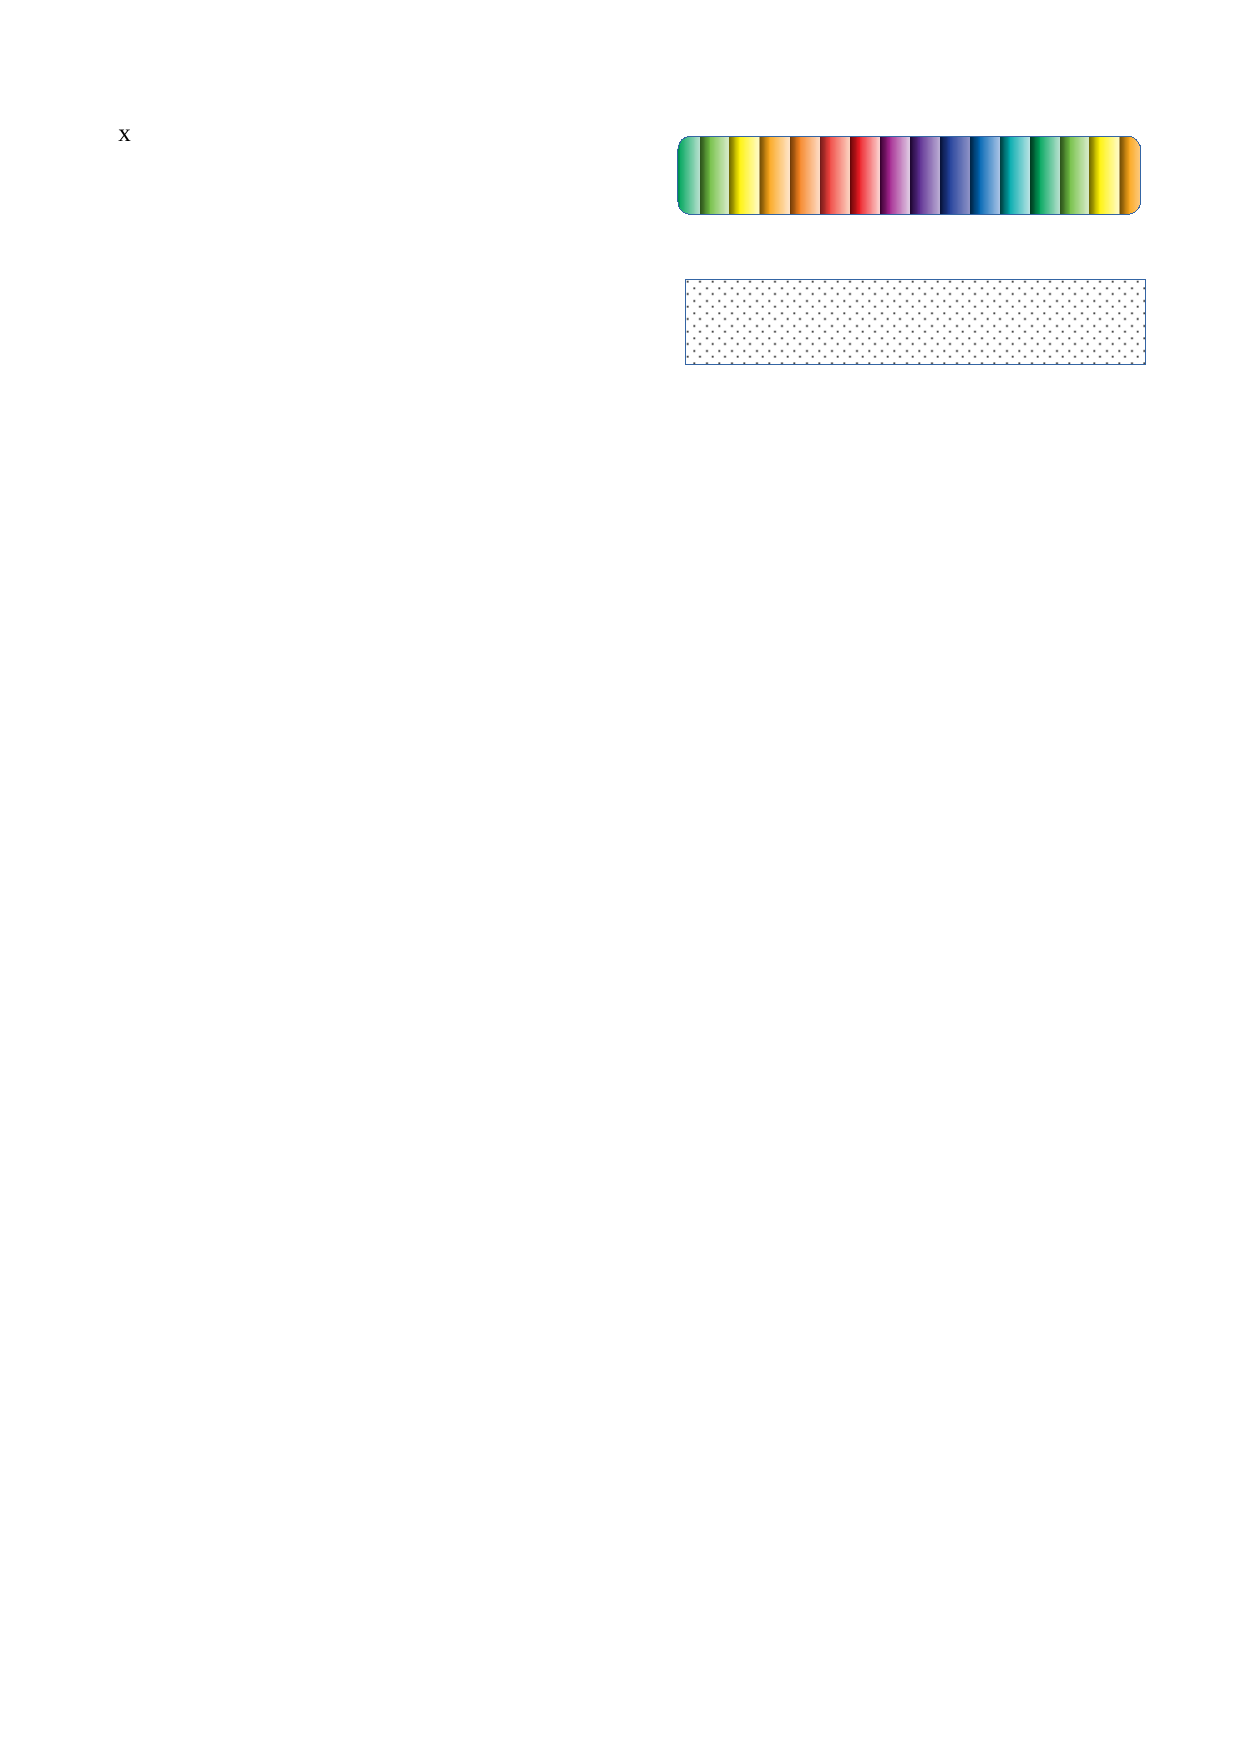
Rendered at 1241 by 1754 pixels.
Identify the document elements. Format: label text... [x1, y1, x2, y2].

picture [686, 280, 1145, 364]
picture [677, 136, 1140, 214]
text x [118, 118, 1122, 147]
